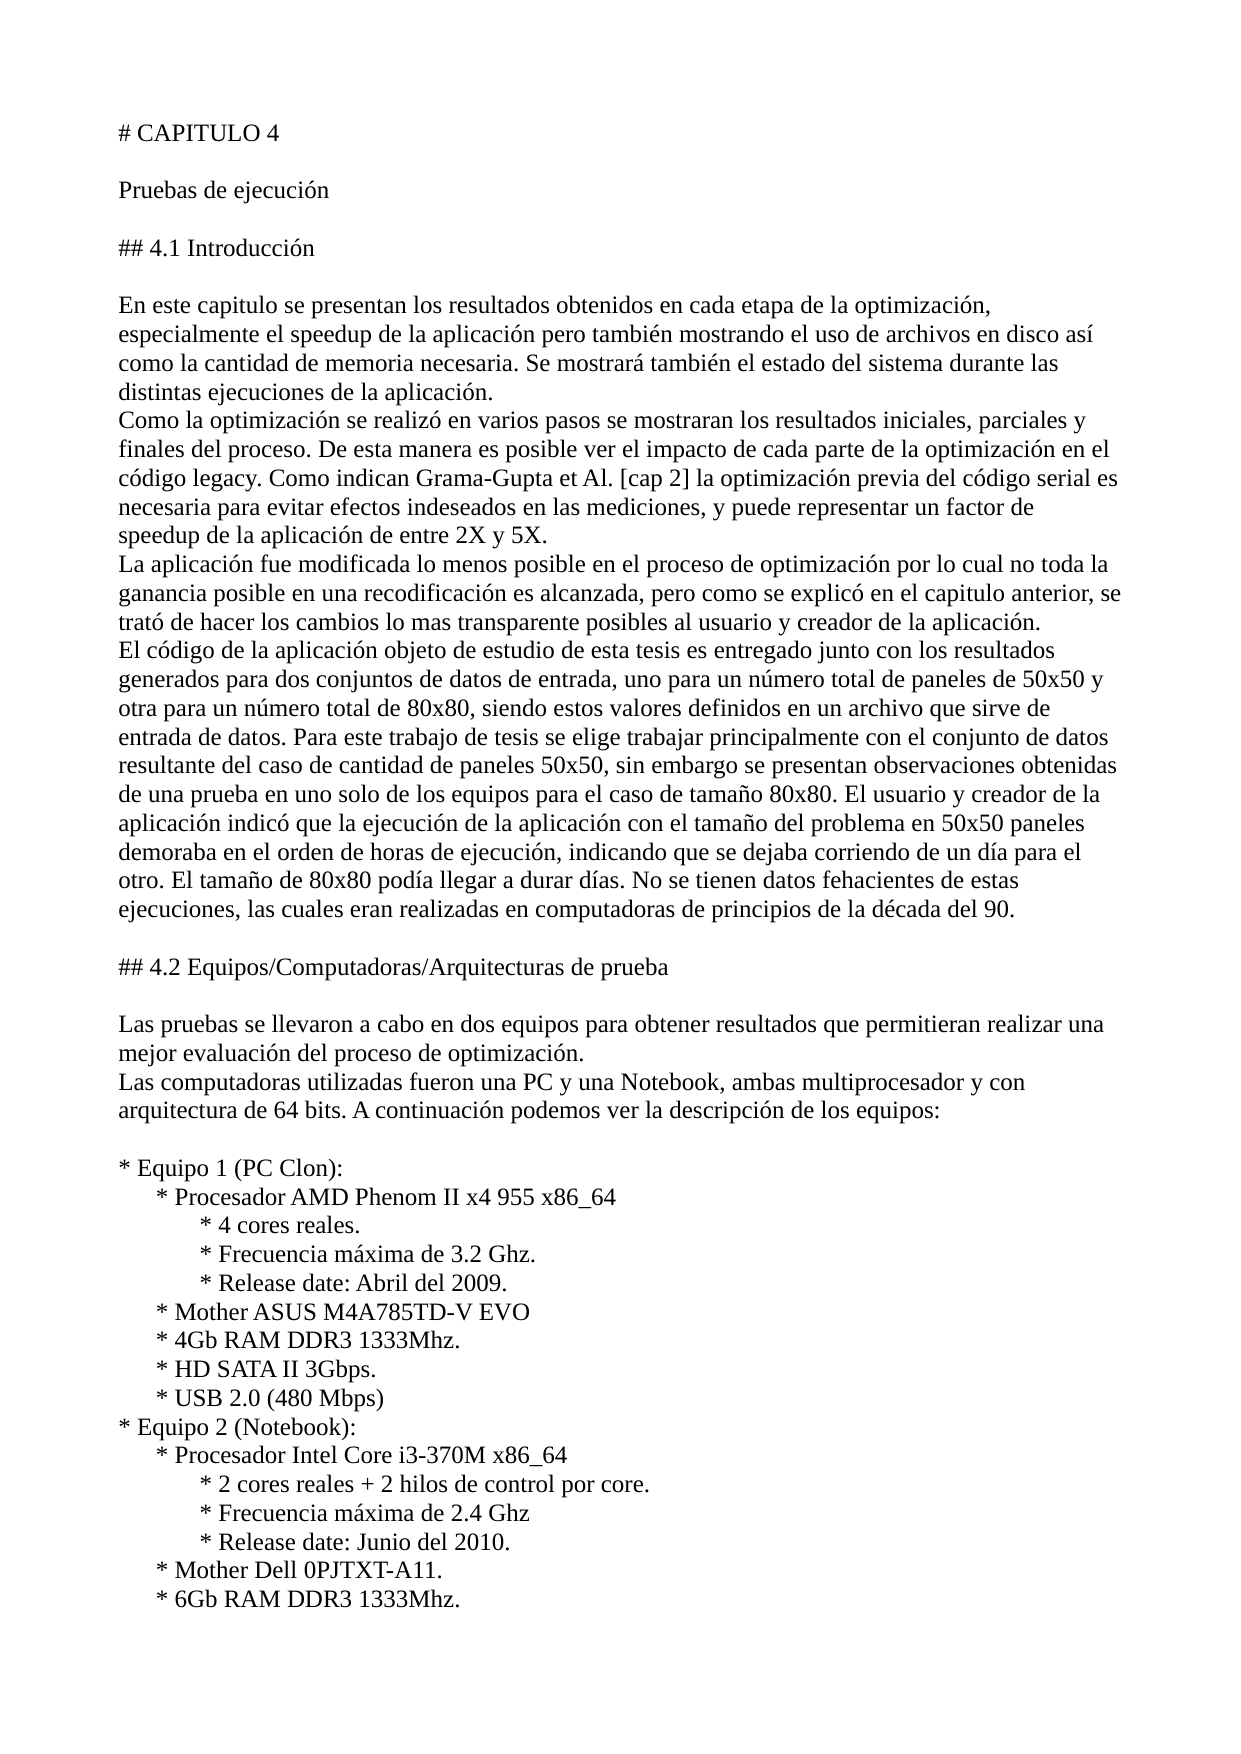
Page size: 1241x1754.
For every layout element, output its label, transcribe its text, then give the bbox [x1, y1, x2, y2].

text Las computadoras utilizadas fueron una PC y una Notebook, ambas multiprocesador y con arquitectura de 64 bits. A continuación podemos ver la descripción de los equipos: [118, 1067, 1122, 1124]
text Las pruebas se llevaron a cabo en dos equipos para obtener resultados que permitieran realizar una mejor evaluación del proceso de optimización. [118, 1009, 1122, 1067]
text * Equipo 1 (PC Clon): [118, 1153, 1122, 1182]
text * Mother ASUS M4A785TD-V EVO [118, 1297, 1122, 1326]
text ## 4.1 Introducción [118, 233, 1122, 262]
text Como la optimización se realizó en varios pasos se mostraran los resultados iniciales, parciales y finales del proceso. De esta manera es posible ver el impacto de cada parte de la optimización en el código legacy. Como indican Grama-Gupta et Al. [cap 2] la optimización previa del código serial es necesaria para evitar efectos indeseados en las mediciones, y puede representar un factor de speedup de la aplicación de entre 2X y 5X. [118, 406, 1122, 549]
text * Frecuencia máxima de 2.4 Ghz [118, 1498, 1122, 1527]
text * Equipo 2 (Notebook): [118, 1412, 1122, 1441]
text En este capitulo se presentan los resultados obtenidos en cada etapa de la optimización, especialmente el speedup de la aplicación pero también mostrando el uso de archivos en disco así como la cantidad de memoria necesaria. Se mostrará también el estado del sistema durante las distintas ejecuciones de la aplicación. [118, 291, 1122, 406]
text * Frecuencia máxima de 3.2 Ghz. [118, 1239, 1122, 1268]
text * Mother Dell 0PJTXT-A11. [118, 1556, 1122, 1584]
text * 2 cores reales + 2 hilos de control por core. [118, 1469, 1122, 1498]
text La aplicación fue modificada lo menos posible en el proceso de optimización por lo cual no toda la ganancia posible en una recodificación es alcanzada, pero como se explicó en el capitulo anterior, se trató de hacer los cambios lo mas transparente posibles al usuario y creador de la aplicación. [118, 549, 1122, 636]
text Pruebas de ejecución [118, 176, 1122, 204]
text * 4Gb RAM DDR3 1333Mhz. [118, 1326, 1122, 1354]
text ## 4.2 Equipos/Computadoras/Arquitecturas de prueba [118, 952, 1122, 981]
text * Procesador AMD Phenom II x4 955 x86_64 [118, 1182, 1122, 1211]
text * Release date: Junio del 2010. [118, 1527, 1122, 1556]
text * HD SATA II 3Gbps. [118, 1354, 1122, 1383]
text * Release date: Abril del 2009. [118, 1268, 1122, 1297]
text * 4 cores reales. [118, 1211, 1122, 1239]
text * Procesador Intel Core i3-370M x86_64 [118, 1441, 1122, 1469]
text * 6Gb RAM DDR3 1333Mhz. [118, 1584, 1122, 1613]
text # CAPITULO 4 [118, 118, 1122, 147]
text El código de la aplicación objeto de estudio de esta tesis es entregado junto con los resultados generados para dos conjuntos de datos de entrada, uno para un número total de paneles de 50x50 y otra para un número total de 80x80, siendo estos valores definidos en un archivo que sirve de entrada de datos. Para este trabajo de tesis se elige trabajar principalmente con el conjunto de datos resultante del caso de cantidad de paneles 50x50, sin embargo se presentan observaciones obtenidas de una prueba en uno solo de los equipos para el caso de tamaño 80x80. El usuario y creador de la aplicación indicó que la ejecución de la aplicación con el tamaño del problema en 50x50 paneles demoraba en el orden de horas de ejecución, indicando que se dejaba corriendo de un día para el otro. El tamaño de 80x80 podía llegar a durar días. No se tienen datos fehacientes de estas ejecuciones, las cuales eran realizadas en computadoras de principios de la década del 90. [118, 636, 1122, 923]
text * USB 2.0 (480 Mbps) [118, 1383, 1122, 1412]
